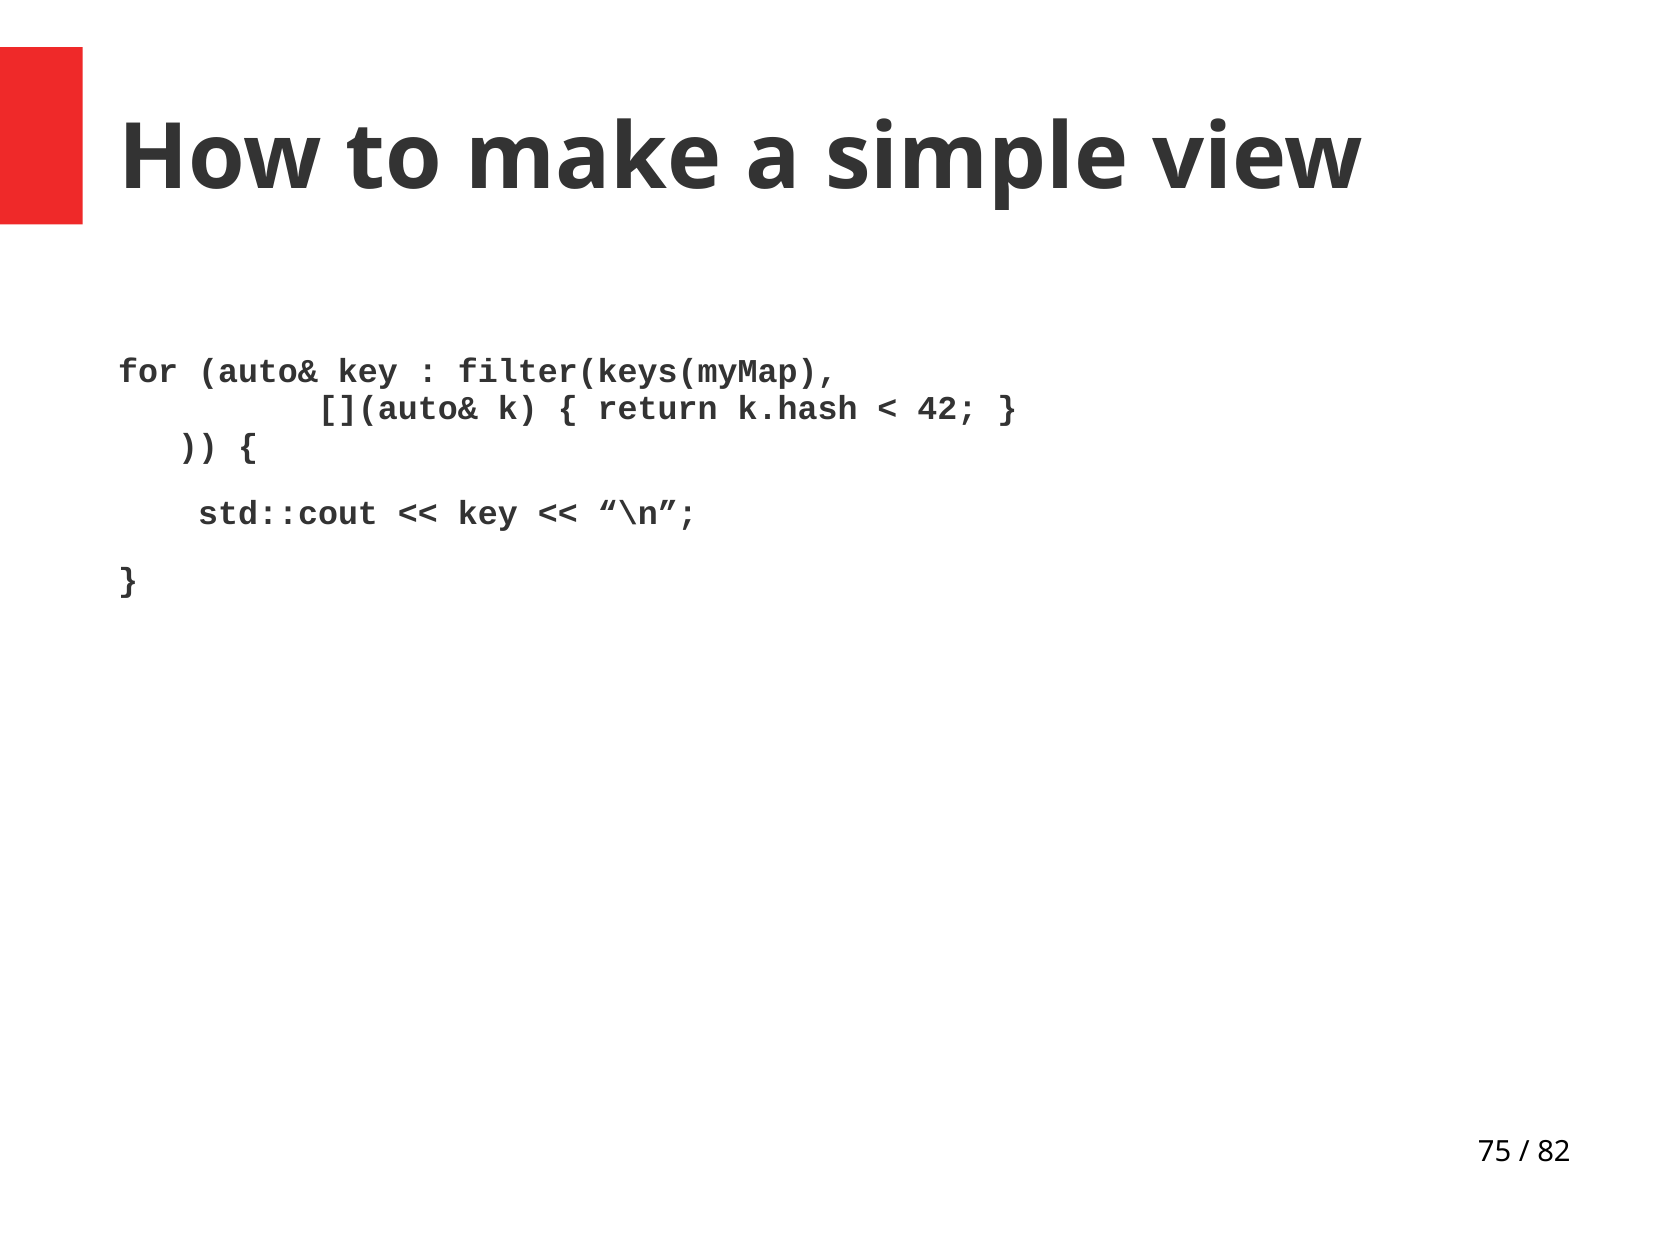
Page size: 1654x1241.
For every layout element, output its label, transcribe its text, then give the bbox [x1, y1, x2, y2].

list for (auto& key : filter(keys(myMap), [](auto& k) { return k.hash < 42; } )) { std::cout << key << “\n”; } [118, 354, 1536, 1074]
title How to make a simple view [118, 49, 1571, 257]
